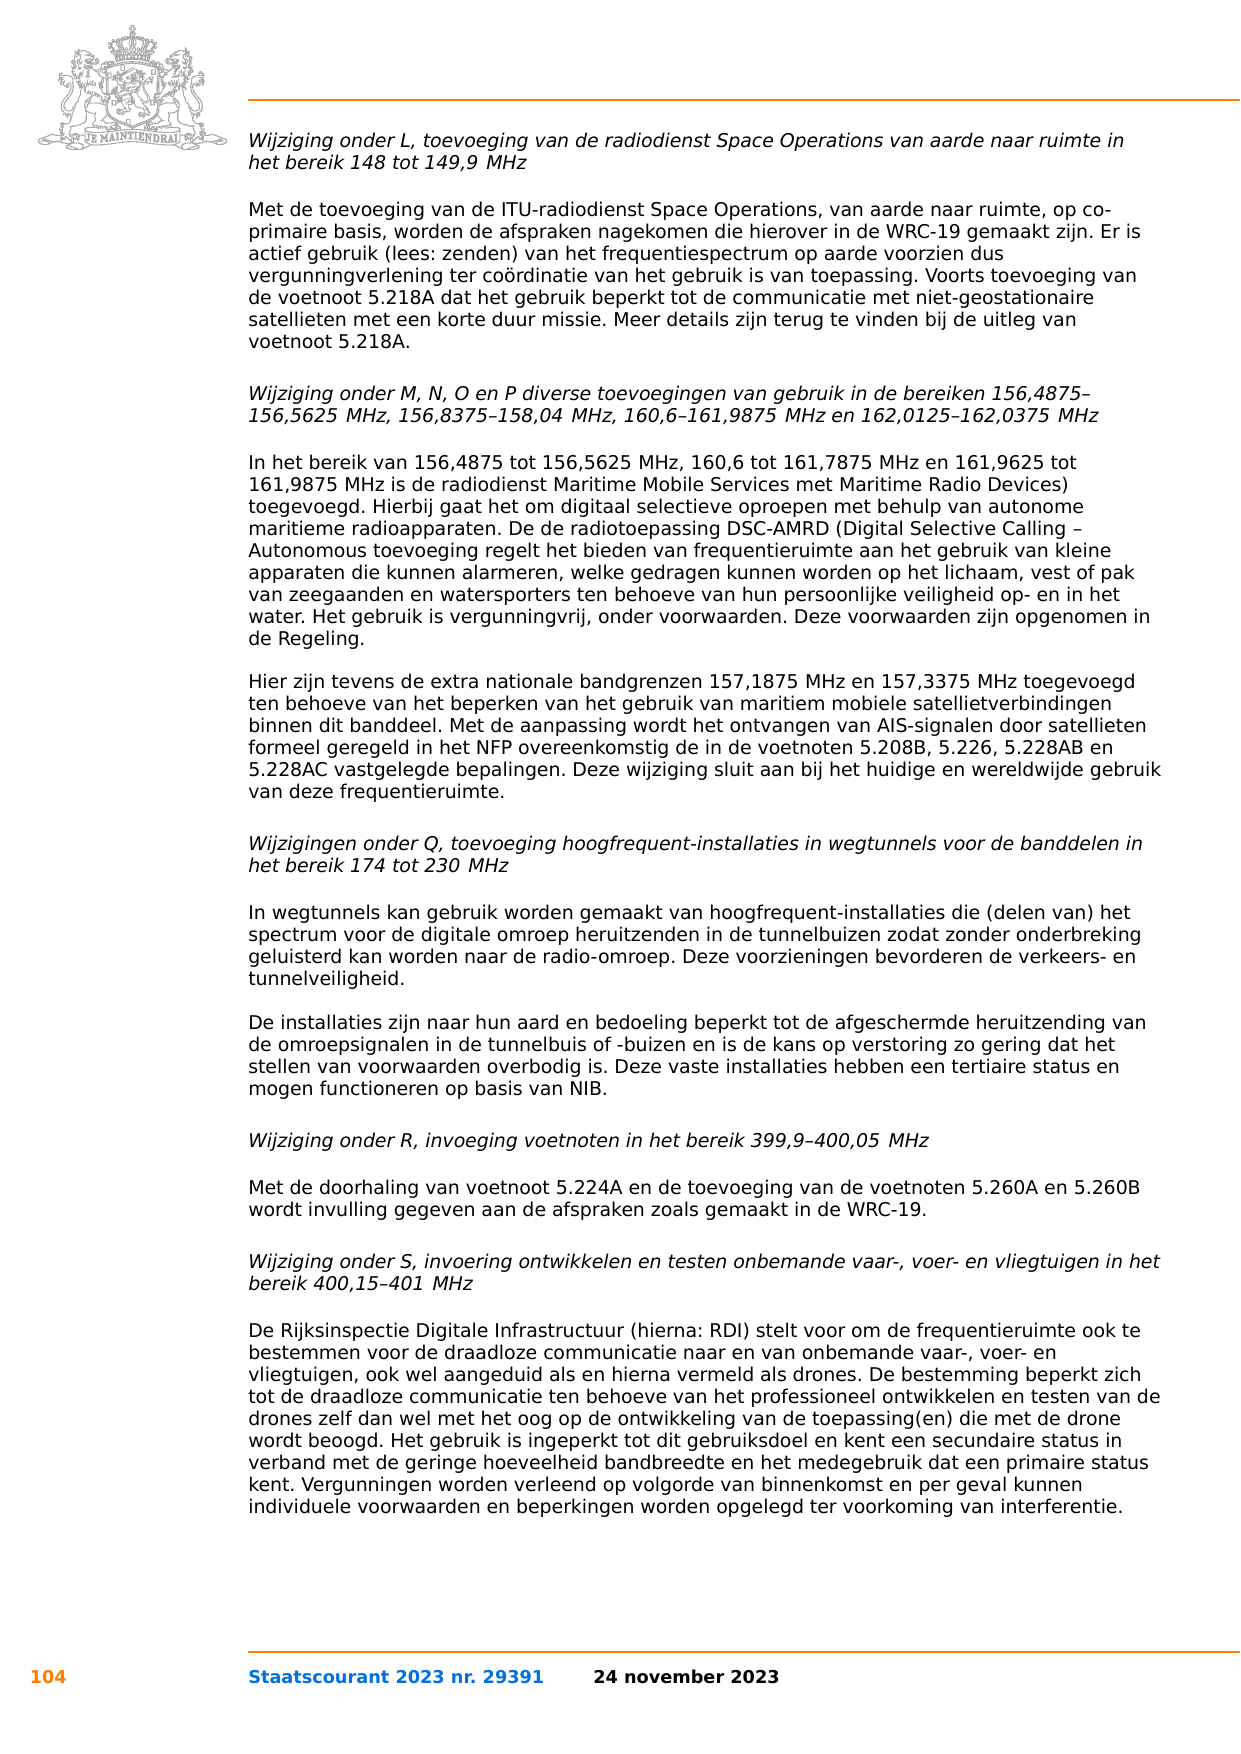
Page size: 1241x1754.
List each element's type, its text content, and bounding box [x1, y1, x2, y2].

text Met de doorhaling van voetnoot 5.224A en de toevoeging van de voetnoten 5.260A en 5.260B wordt invulling gegeven aan de afspraken zoals gemaakt in de WRC-19. [248, 1177, 1163, 1221]
subtitle Wijziging onder L, toevoeging van de radiodienst Space Operations van aarde naar ruimte in het bereik 148 tot 149,9 MHz [248, 130, 1163, 174]
text Hier zijn tevens de extra nationale bandgrenzen 157,1875 MHz en 157,3375 MHz toegevoegd ten behoeve van het beperken van het gebruik van maritiem mobiele satellietverbindingen binnen dit banddeel. Met de aanpassing wordt het ontvangen van AIS-signalen door satellieten formeel geregeld in het NFP overeenkomstig de in de voetnoten 5.208B, 5.226, 5.228AB en 5.228AC vastgelegde bepalingen. Deze wijziging sluit aan bij het huidige en wereldwijde gebruik van deze frequentieruimte. [248, 671, 1163, 803]
subtitle Wijzigingen onder Q, toevoeging hoogfrequent-installaties in wegtunnels voor de banddelen in het bereik 174 tot 230 MHz [248, 833, 1163, 877]
subtitle Wijziging onder S, invoering ontwikkelen en testen onbemande vaar-, voer- en vliegtuigen in het bereik 400,15–401 MHz [248, 1251, 1163, 1295]
text In het bereik van 156,4875 tot 156,5625 MHz, 160,6 tot 161,7875 MHz en 161,9625 tot 161,9875 MHz is de radiodienst Maritime Mobile Services met Maritime Radio Devices) toegevoegd. Hierbij gaat het om digitaal selectieve oproepen met behulp van autonome maritieme radioapparaten. De de radiotoepassing DSC-AMRD (Digital Selective Calling – Autonomous toevoeging regelt het bieden van frequentieruimte aan het gebruik van kleine apparaten die kunnen alarmeren, welke gedragen kunnen worden op het lichaam, vest of pak van zeegaanden en watersporters ten behoeve van hun persoonlijke veiligheid op- en in het water. Het gebruik is vergunningvrij, onder voorwaarden. Deze voorwaarden zijn opgenomen in de Regeling. [248, 452, 1163, 649]
subtitle Wijziging onder M, N, O en P diverse toevoegingen van gebruik in de bereiken 156,4875–156,5625 MHz, 156,8375–158,04 MHz, 160,6–161,9875 MHz en 162,0125–162,0375 MHz [248, 383, 1163, 427]
picture [38, 25, 227, 150]
subtitle Wijziging onder R, invoeging voetnoten in het bereik 399,9–400,05 MHz [248, 1130, 1163, 1152]
text De installaties zijn naar hun aard en bedoeling beperkt tot de afgeschermde heruitzending van de omroepsignalen in de tunnelbuis of -buizen en is de kans op verstoring zo gering dat het stellen van voorwaarden overbodig is. Deze vaste installaties hebben een tertiaire status en mogen functioneren op basis van NIB. [248, 1012, 1163, 1100]
text In wegtunnels kan gebruik worden gemaakt van hoogfrequent-installaties die (delen van) het spectrum voor de digitale omroep heruitzenden in de tunnelbuizen zodat zonder onderbreking geluisterd kan worden naar de radio-omroep. Deze voorzieningen bevorderen de verkeers- en tunnelveiligheid. [248, 902, 1163, 990]
text Met de toevoeging van de ITU-radiodienst Space Operations, van aarde naar ruimte, op co-primaire basis, worden de afspraken nagekomen die hierover in de WRC-19 gemaakt zijn. Er is actief gebruik (lees: zenden) van het frequentiespectrum op aarde voorzien dus vergunningverlening ter coördinatie van het gebruik is van toepassing. Voorts toevoeging van de voetnoot 5.218A dat het gebruik beperkt tot de communicatie met niet-geostationaire satellieten met een korte duur missie. Meer details zijn terug te vinden bij de uitleg van voetnoot 5.218A. [248, 199, 1163, 353]
text De Rijksinspectie Digitale Infrastructuur (hierna: RDI) stelt voor om de frequentieruimte ook te bestemmen voor de draadloze communicatie naar en van onbemande vaar-, voer- en vliegtuigen, ook wel aangeduid als en hierna vermeld als drones. De bestemming beperkt zich tot de draadloze communicatie ten behoeve van het professioneel ontwikkelen en testen van de drones zelf dan wel met het oog op de ontwikkeling van de toepassing(en) die met de drone wordt beoogd. Het gebruik is ingeperkt tot dit gebruiksdoel en kent een secundaire status in verband met de geringe hoeveelheid bandbreedte en het medegebruik dat een primaire status kent. Vergunningen worden verleend op volgorde van binnenkomst en per geval kunnen individuele voorwaarden en beperkingen worden opgelegd ter voorkoming van interferentie. [248, 1320, 1163, 1518]
